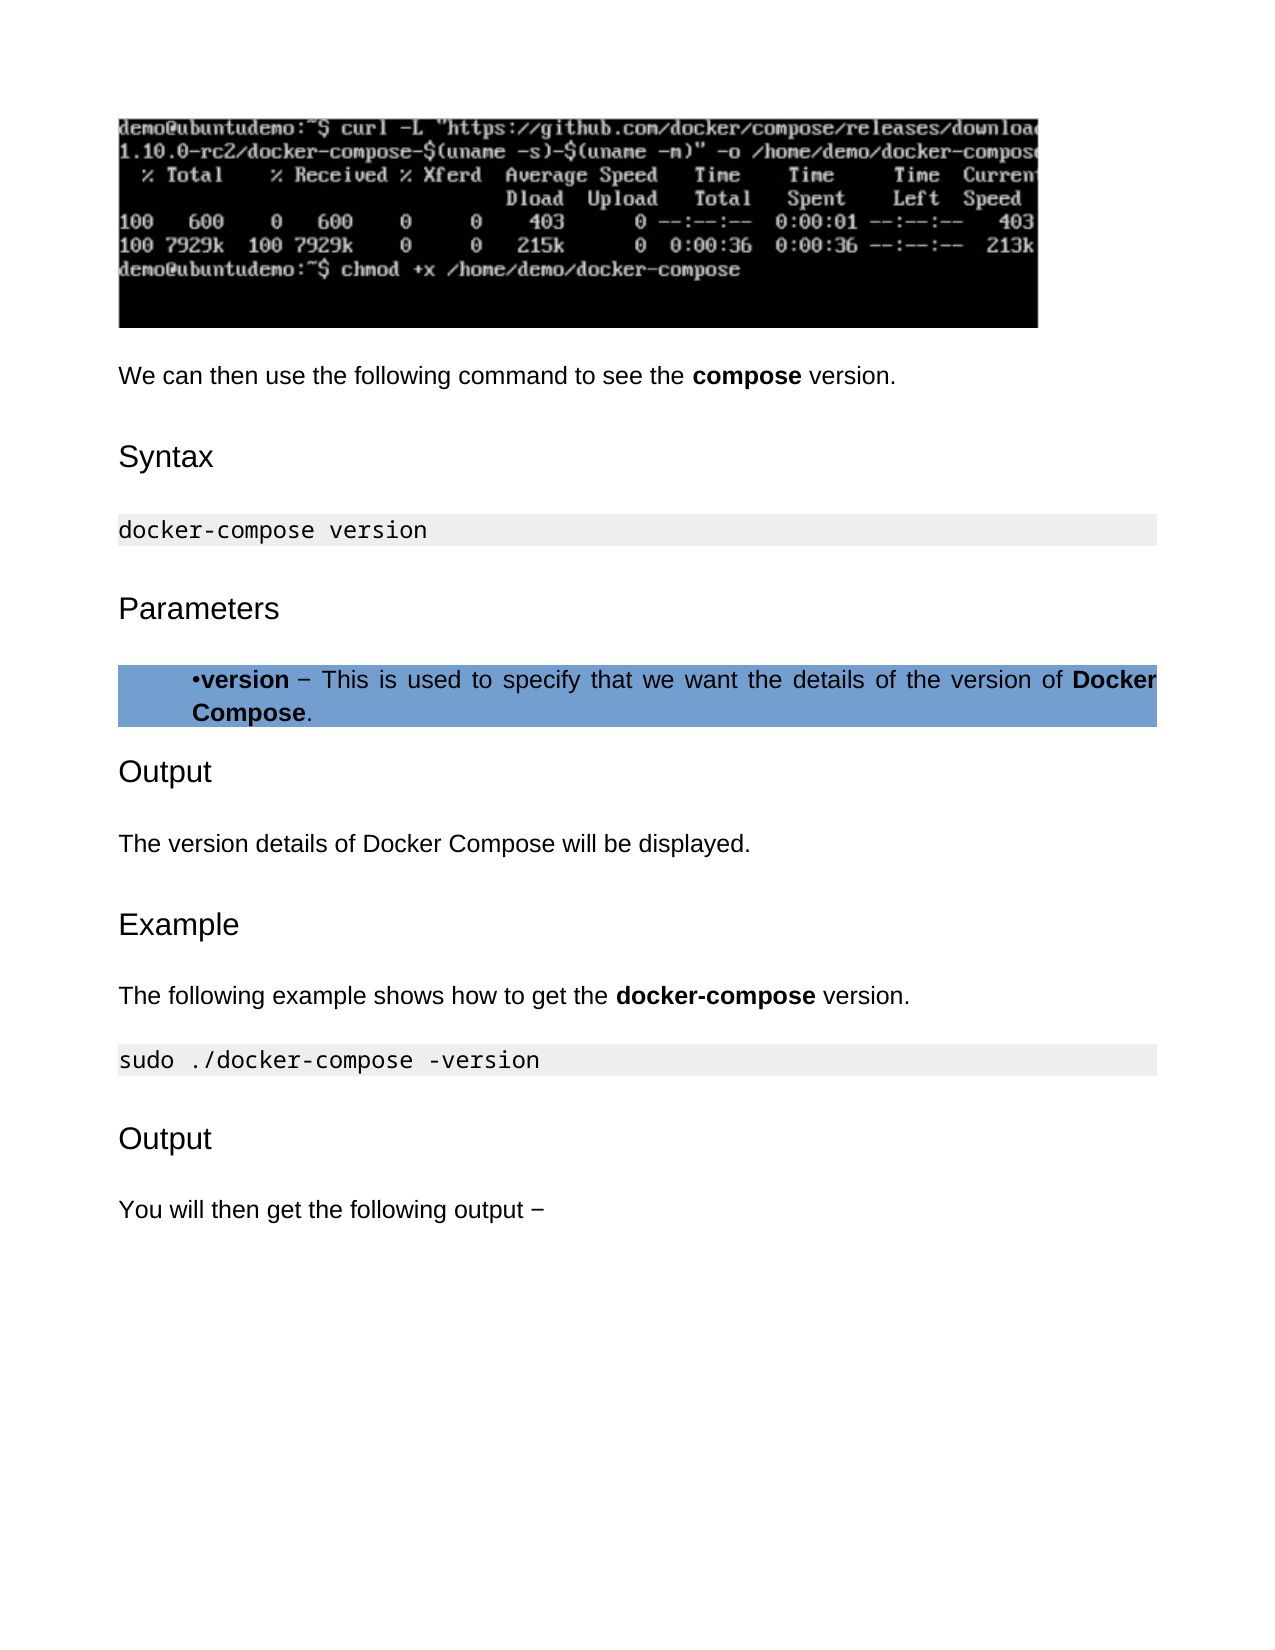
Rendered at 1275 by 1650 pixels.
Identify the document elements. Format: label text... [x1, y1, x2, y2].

subtitle Example [118, 906, 1157, 942]
text docker-compose version [118, 514, 1157, 546]
text The version details of Docker Compose will be displayed. [118, 829, 1157, 858]
picture [118, 118, 1039, 328]
subtitle Output [118, 753, 1157, 789]
text The following example shows how to get the docker-compose version. [118, 981, 1157, 1010]
subtitle Output [118, 1120, 1157, 1156]
subtitle Parameters [118, 590, 1157, 626]
list version − This is used to specify that we want the details of the version of Docker Compose. [118, 665, 1157, 727]
text You will then get the following output − [118, 1195, 1157, 1224]
text We can then use the following command to see the compose version. [118, 361, 1157, 390]
subtitle Syntax [118, 438, 1157, 474]
text sudo ./docker-compose -version [118, 1044, 1157, 1076]
